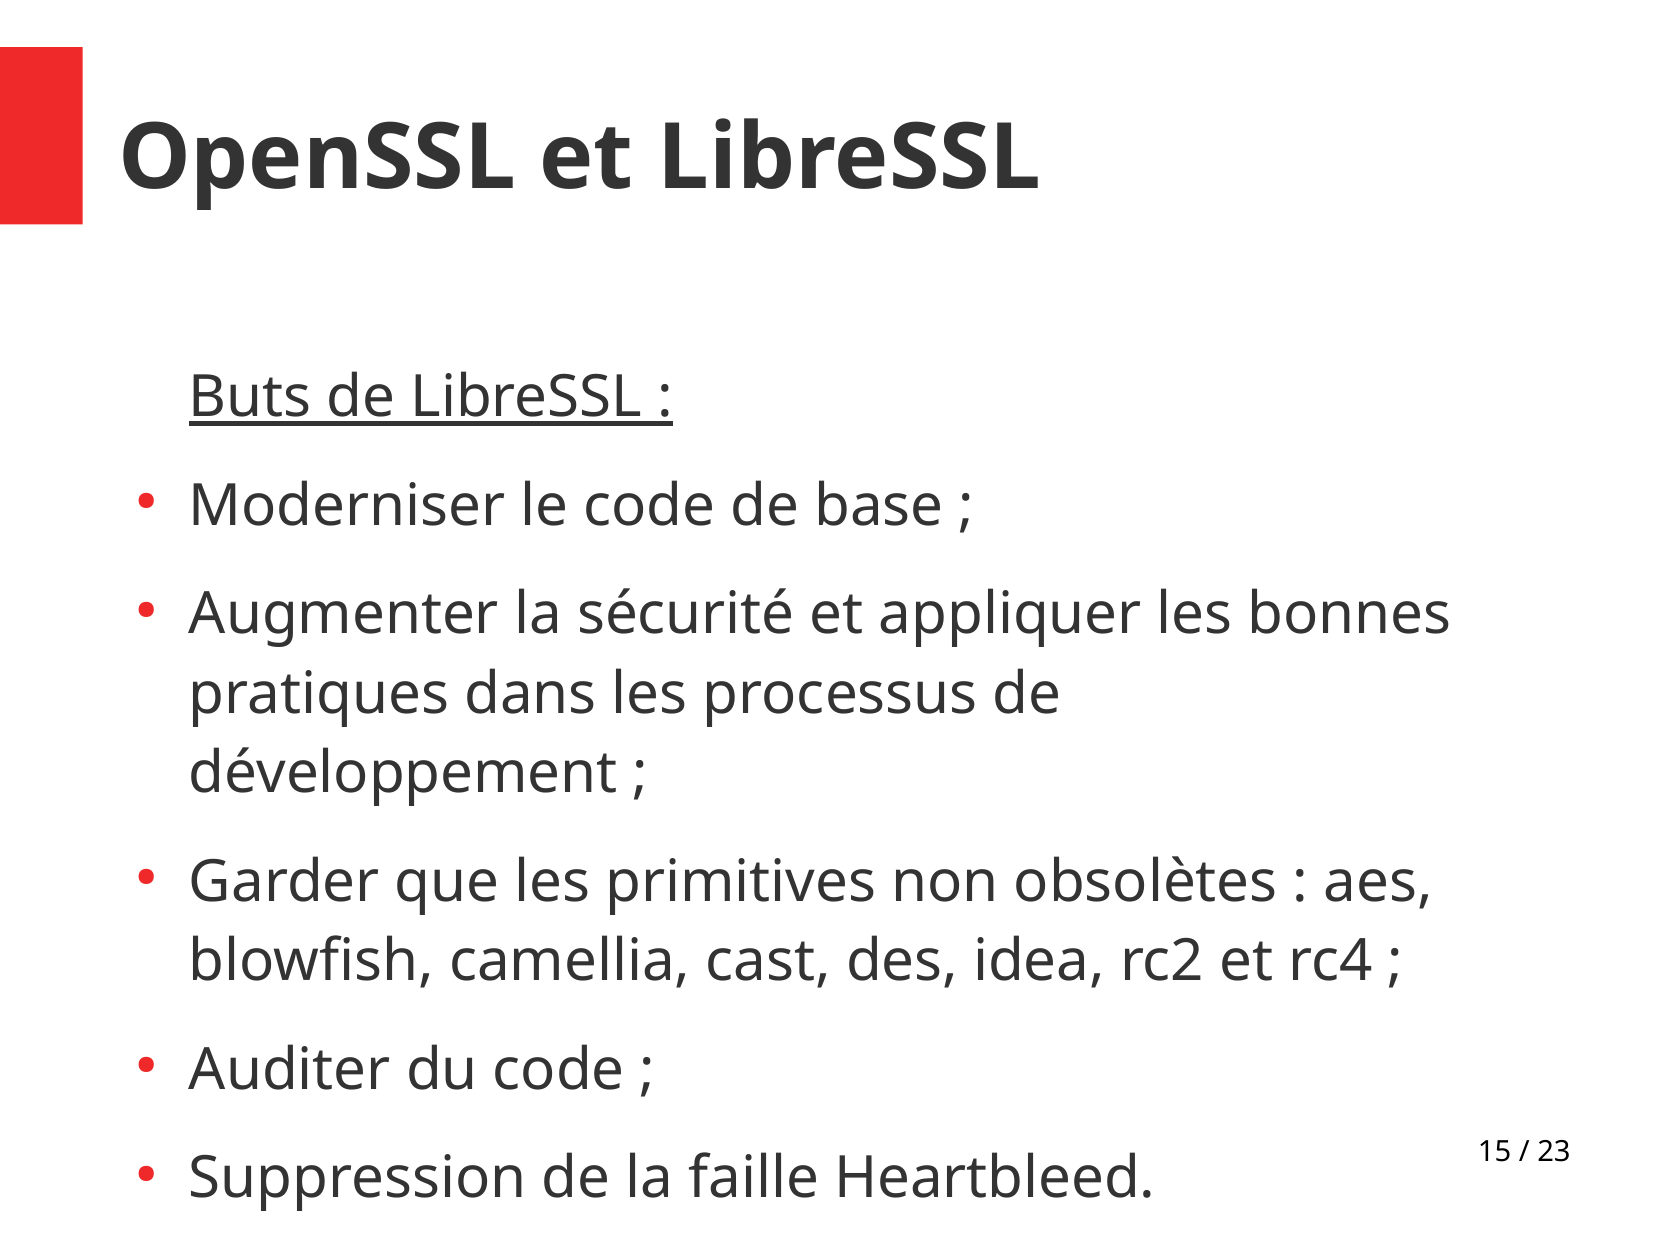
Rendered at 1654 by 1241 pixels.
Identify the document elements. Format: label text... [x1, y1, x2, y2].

title OpenSSL et LibreSSL [118, 49, 1571, 257]
list Buts de LibreSSL : Moderniser le code de base ; Augmenter la sécurité et appliquer les bonnes pratiques dans les processus de développement ; Garder que les primitives non obsolètes : aes, blowfish, camellia, cast, des, idea, rc2 et rc4 ; Auditer du code ; Suppression de la faille Heartbleed. [118, 354, 1536, 1074]
